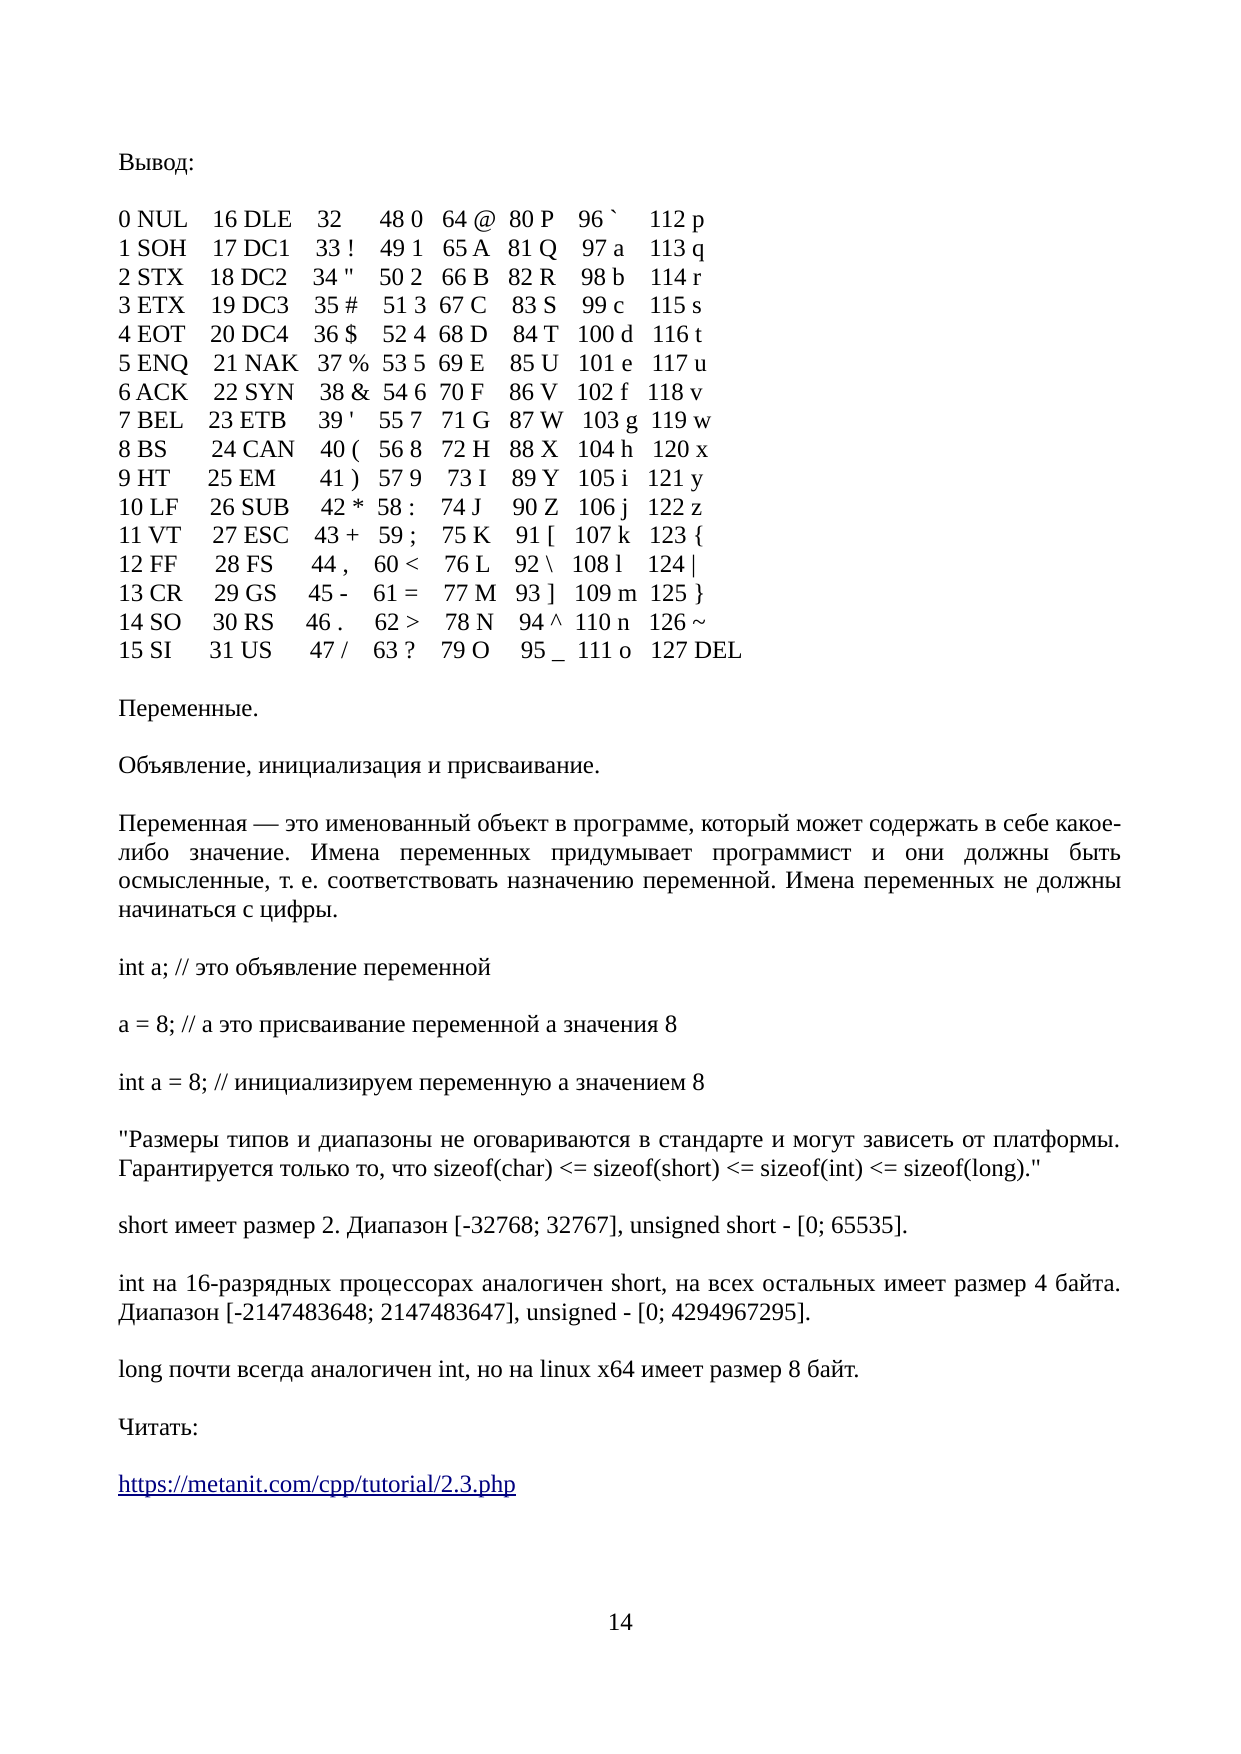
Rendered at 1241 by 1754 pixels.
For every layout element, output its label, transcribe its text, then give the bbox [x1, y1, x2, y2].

text 15 SI 31 US 47 / 63 ? 79 O 95 _ 111 o 127 DEL [118, 636, 1122, 664]
text https://metanit.com/cpp/tutorial/2.3.php [118, 1469, 1122, 1498]
text int на 16-разрядных процессорах аналогичен short, на всех остальных имеет размер 4 байта. Диапазон [-2147483648; 2147483647], unsigned - [0; 4294967295]. [118, 1268, 1122, 1326]
text 5 ENQ 21 NAK 37 % 53 5 69 E 85 U 101 e 117 u [118, 348, 1122, 377]
text 10 LF 26 SUB 42 * 58 : 74 J 90 Z 106 j 122 z [118, 492, 1122, 521]
text 14 SO 30 RS 46 . 62 > 78 N 94 ^ 110 n 126 ~ [118, 607, 1122, 636]
text 4 EOT 20 DC4 36 $ 52 4 68 D 84 T 100 d 116 t [118, 319, 1122, 348]
text 7 BEL 23 ETB 39 ' 55 7 71 G 87 W 103 g 119 w [118, 406, 1122, 434]
text 12 FF 28 FS 44 , 60 < 76 L 92 \ 108 l 124 | [118, 549, 1122, 578]
text 0 NUL 16 DLE 32 48 0 64 @ 80 P 96 ` 112 p [118, 204, 1122, 233]
text 8 BS 24 CAN 40 ( 56 8 72 H 88 X 104 h 120 x [118, 434, 1122, 463]
text Читать: [118, 1412, 1122, 1441]
text "Размеры типов и диапазоны не оговариваются в стандарте и могут зависеть от платформы. Гарантируется только то, что sizeof(char) <= sizeof(short) <= sizeof(int) <= sizeof(long)." [118, 1124, 1122, 1182]
text Объявление, инициализация и присваивание. [118, 751, 1122, 779]
text long почти всегда аналогичен int, но на linux x64 имеет размер 8 байт. [118, 1354, 1122, 1383]
text 13 CR 29 GS 45 - 61 = 77 M 93 ] 109 m 125 } [118, 578, 1122, 607]
text int a = 8; // инициализируем переменную a значением 8 [118, 1067, 1122, 1096]
text 9 HT 25 EM 41 ) 57 9 73 I 89 Y 105 i 121 y [118, 463, 1122, 492]
text int a; // это объявление переменной [118, 952, 1122, 981]
text Переменные. [118, 693, 1122, 722]
text 6 ACK 22 SYN 38 & 54 6 70 F 86 V 102 f 118 v [118, 377, 1122, 406]
text short имеет размер 2. Диапазон [-32768; 32767], unsigned short - [0; 65535]. [118, 1211, 1122, 1239]
text 2 STX 18 DC2 34 " 50 2 66 B 82 R 98 b 114 r [118, 262, 1122, 291]
text Вывод: [118, 147, 1122, 176]
text 3 ETX 19 DC3 35 # 51 3 67 C 83 S 99 c 115 s [118, 291, 1122, 319]
text 1 SOH 17 DC1 33 ! 49 1 65 A 81 Q 97 a 113 q [118, 233, 1122, 262]
text Переменная — это именованный объект в программе, который может содержать в себе какое-либо значение. Имена переменных придумывает программист и они должны быть осмысленные, т. е. соответствовать назначению переменной. Имена переменных не должны начинаться с цифры. [118, 808, 1122, 923]
text a = 8; // а это присваивание переменной a значения 8 [118, 1009, 1122, 1038]
text 11 VT 27 ESC 43 + 59 ; 75 K 91 [ 107 k 123 { [118, 521, 1122, 549]
